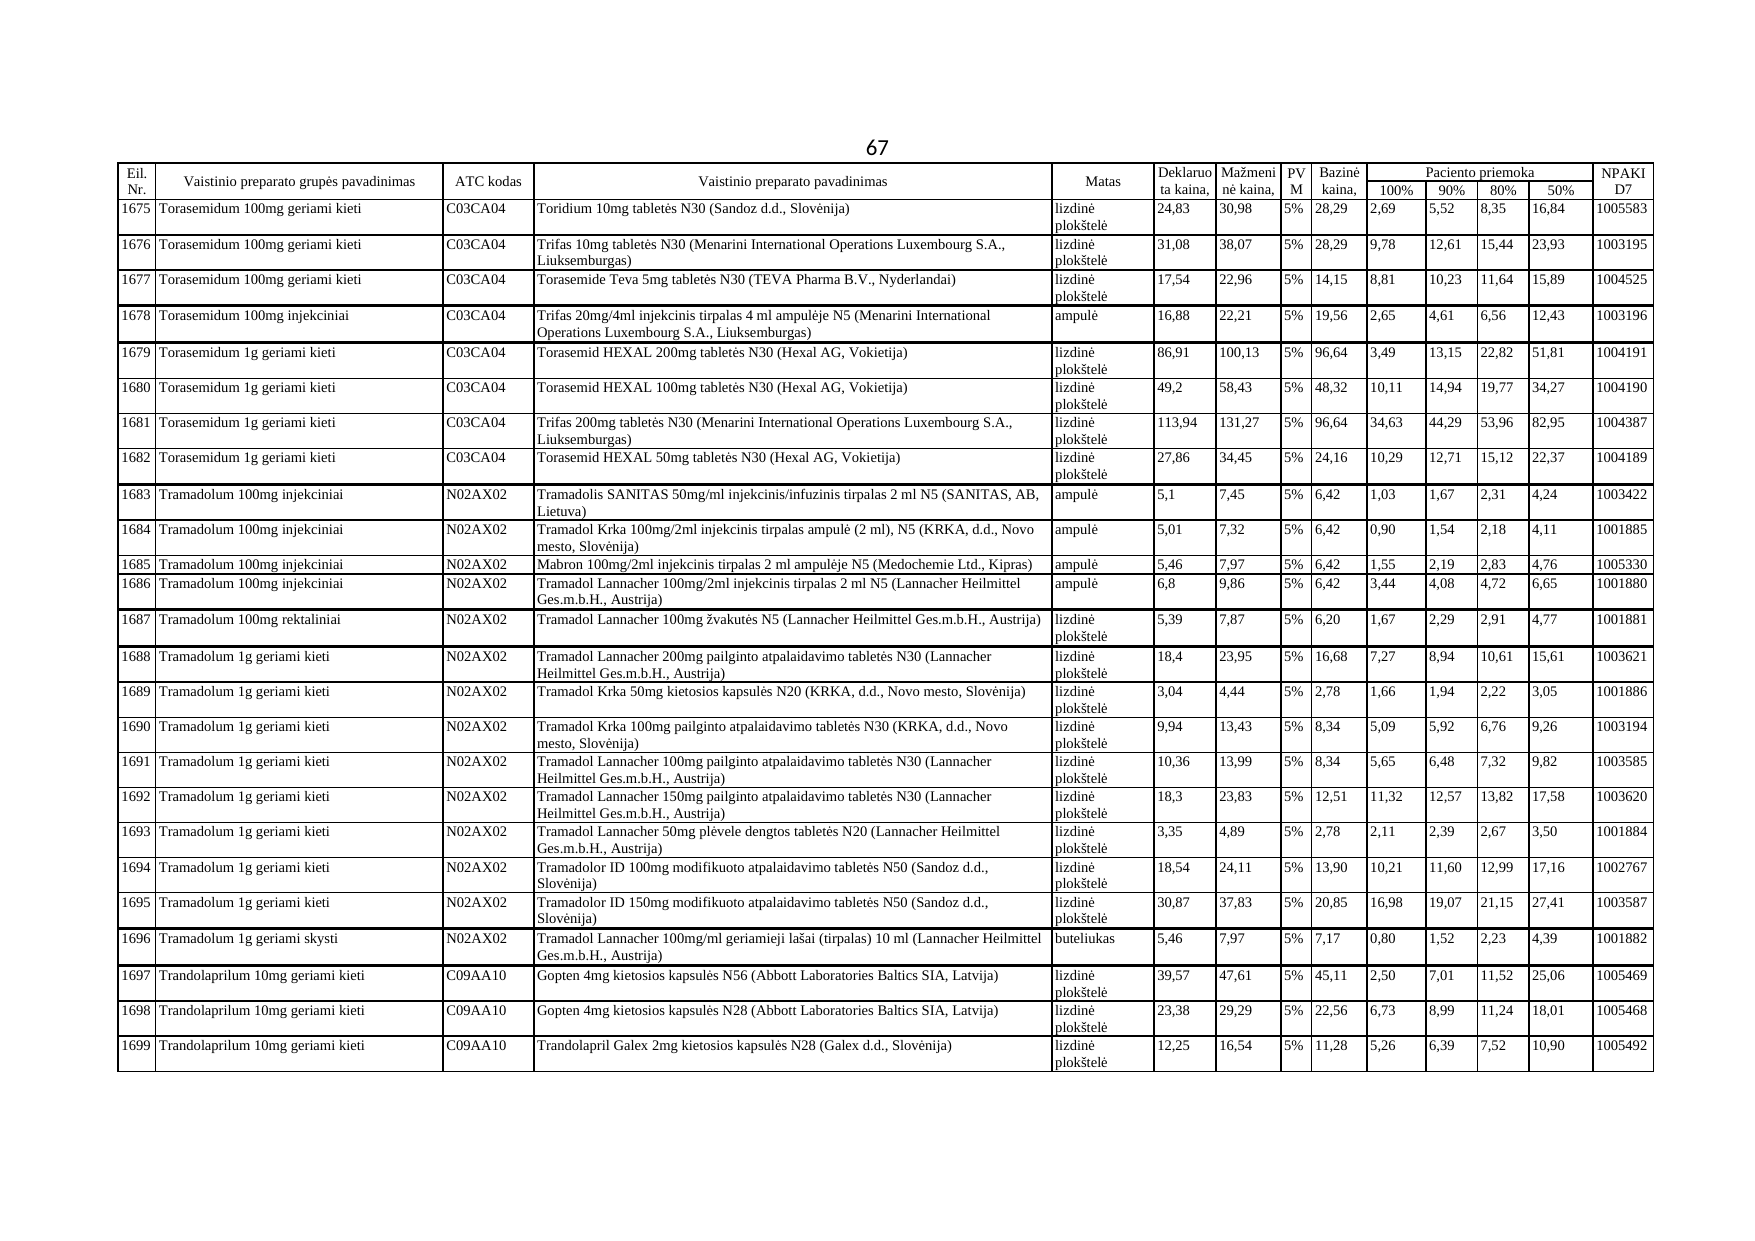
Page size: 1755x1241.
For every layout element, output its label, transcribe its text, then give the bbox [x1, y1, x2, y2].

table_cell 28,29 [1312, 200, 1366, 234]
table_cell Tramadolum 1g geriami skysti [156, 930, 442, 964]
table_cell 1695 [119, 893, 155, 927]
table_cell 2,78 [1312, 823, 1366, 857]
table_cell 4,24 [1530, 486, 1592, 519]
table_cell C03CA04 [444, 379, 533, 412]
table_cell N02AX02 [444, 486, 533, 519]
table_cell 100,13 [1217, 344, 1280, 377]
table_cell 30,87 [1155, 893, 1215, 927]
table_cell Torasemidum 1g geriami kieti [156, 379, 442, 412]
table_cell ampulė [1053, 575, 1153, 608]
table_cell 113,94 [1155, 414, 1215, 448]
table_cell 1,54 [1427, 521, 1477, 554]
table_cell Tramadolum 1g geriami kieti [156, 648, 442, 681]
table_cell 5% [1282, 1002, 1311, 1035]
table_header PVM [1282, 164, 1311, 199]
table_cell 19,07 [1427, 893, 1477, 927]
table_cell 7,97 [1217, 556, 1280, 573]
table_cell 4,72 [1478, 575, 1528, 608]
table_cell 39,57 [1155, 967, 1215, 1000]
table_cell 1,03 [1368, 486, 1425, 519]
table_cell 2,18 [1478, 521, 1528, 554]
table_cell Gopten 4mg kietosios kapsulės N56 (Abbott Laboratories Baltics SIA, Latvija) [535, 967, 1051, 1000]
table_cell Tramadol Krka 100mg pailginto atpalaidavimo tabletės N30 (KRKA, d.d., Novo mesto, Slovėnija) [535, 718, 1051, 751]
table_cell C09AA10 [444, 967, 533, 1000]
table_cell 16,84 [1530, 200, 1592, 234]
table_cell 49,2 [1155, 379, 1215, 412]
table_cell 5% [1282, 486, 1311, 519]
table_cell 2,39 [1427, 823, 1477, 857]
table_cell 1698 [119, 1002, 155, 1035]
table_cell lizdinė plokštelė [1053, 788, 1153, 822]
table_cell 12,25 [1155, 1037, 1215, 1071]
table_cell 1686 [119, 575, 155, 608]
table_cell 1,55 [1368, 556, 1425, 573]
table_cell 80% [1478, 182, 1528, 199]
table_cell 1004190 [1594, 379, 1653, 412]
table_cell 4,39 [1530, 930, 1592, 964]
table_cell 24,83 [1155, 200, 1215, 234]
table_cell 23,95 [1217, 648, 1280, 681]
table_cell ampulė [1053, 521, 1153, 554]
table_cell 22,21 [1217, 307, 1280, 341]
table_cell N02AX02 [444, 893, 533, 927]
table_cell 13,90 [1312, 858, 1366, 892]
table_cell 86,91 [1155, 344, 1215, 377]
table_cell 6,48 [1427, 753, 1477, 787]
table_cell N02AX02 [444, 823, 533, 857]
table_cell 15,61 [1530, 648, 1592, 681]
table_cell 13,43 [1217, 718, 1280, 751]
table_cell 25,06 [1530, 967, 1592, 1000]
table_cell 1681 [119, 414, 155, 448]
table_cell 1005469 [1594, 967, 1653, 1000]
table_cell 5% [1282, 271, 1311, 304]
table_cell Tramadolum 100mg rektaliniai [156, 611, 442, 644]
table_cell 18,4 [1155, 648, 1215, 681]
table_cell 10,11 [1368, 379, 1425, 412]
table_cell Tramadolum 1g geriami kieti [156, 753, 442, 787]
table_cell 0,80 [1368, 930, 1425, 964]
table_cell Torasemidum 1g geriami kieti [156, 414, 442, 448]
table_cell 44,29 [1427, 414, 1477, 448]
table_cell 1003587 [1594, 893, 1653, 927]
table_header Vaistinio preparato grupės pavadinimas [156, 164, 442, 199]
table_cell ampulė [1053, 486, 1153, 519]
table_cell 2,11 [1368, 823, 1425, 857]
table_cell 1699 [119, 1037, 155, 1071]
table_cell 34,45 [1217, 449, 1280, 483]
table_cell 3,05 [1530, 683, 1592, 716]
table_cell 11,60 [1427, 858, 1477, 892]
table_cell 5% [1282, 236, 1311, 269]
table_cell 17,54 [1155, 271, 1215, 304]
table_cell 5% [1282, 683, 1311, 716]
table_cell 1,52 [1427, 930, 1477, 964]
table_cell lizdinė plokštelė [1053, 449, 1153, 483]
table_cell Torasemidum 100mg geriami kieti [156, 200, 442, 234]
table_cell 11,28 [1312, 1037, 1366, 1071]
table_cell 5% [1282, 1037, 1311, 1071]
table_cell C09AA10 [444, 1002, 533, 1035]
table_cell 48,32 [1312, 379, 1366, 412]
table_cell 5,1 [1155, 486, 1215, 519]
table_cell 1694 [119, 858, 155, 892]
table_cell 1005468 [1594, 1002, 1653, 1035]
table_cell 8,99 [1427, 1002, 1477, 1035]
table_cell Tramadol Lannacher 100mg pailginto atpalaidavimo tabletės N30 (Lannacher Heilmittel Ges.m.b.H., Austrija) [535, 753, 1051, 787]
table_header Bazinė kaina, Lt [1312, 164, 1366, 199]
table_cell 82,95 [1530, 414, 1592, 448]
table_header NPAKID7 [1594, 164, 1653, 199]
table_cell lizdinė plokštelė [1053, 683, 1153, 716]
table_cell 1005492 [1594, 1037, 1653, 1071]
table_cell 22,96 [1217, 271, 1280, 304]
table_cell 2,91 [1478, 611, 1528, 644]
table_cell 15,89 [1530, 271, 1592, 304]
table_cell C03CA04 [444, 271, 533, 304]
table_cell 8,81 [1368, 271, 1425, 304]
table_cell 16,88 [1155, 307, 1215, 341]
table_cell 5,01 [1155, 521, 1215, 554]
table_cell buteliukas [1053, 930, 1153, 964]
table_cell 20,85 [1312, 893, 1366, 927]
table_cell 12,51 [1312, 788, 1366, 822]
table_cell 11,32 [1368, 788, 1425, 822]
table_cell C03CA04 [444, 307, 533, 341]
table_cell Torasemidum 100mg geriami kieti [156, 271, 442, 304]
table_cell 5,52 [1427, 200, 1477, 234]
table_cell lizdinė plokštelė [1053, 611, 1153, 644]
table_cell 5% [1282, 893, 1311, 927]
table_cell C03CA04 [444, 200, 533, 234]
table_cell 1004525 [1594, 271, 1653, 304]
table_cell 5,26 [1368, 1037, 1425, 1071]
table_cell 5% [1282, 753, 1311, 787]
table_cell 1005330 [1594, 556, 1653, 573]
table_cell 131,27 [1217, 414, 1280, 448]
table_cell Torasemidum 1g geriami kieti [156, 449, 442, 483]
table_cell 13,15 [1427, 344, 1477, 377]
table_cell 1005583 [1594, 200, 1653, 234]
table_cell 16,54 [1217, 1037, 1280, 1071]
table_cell 7,27 [1368, 648, 1425, 681]
table_cell 7,52 [1478, 1037, 1528, 1071]
table_cell Torasemid HEXAL 200mg tabletės N30 (Hexal AG, Vokietija) [535, 344, 1051, 377]
table_cell 1004191 [1594, 344, 1653, 377]
table_cell 1002767 [1594, 858, 1653, 892]
table_cell Torasemid HEXAL 100mg tabletės N30 (Hexal AG, Vokietija) [535, 379, 1051, 412]
table_cell Tramadolum 1g geriami kieti [156, 823, 442, 857]
table_cell 5% [1282, 967, 1311, 1000]
table_cell N02AX02 [444, 611, 533, 644]
table_cell 10,90 [1530, 1037, 1592, 1071]
table_cell lizdinė plokštelė [1053, 893, 1153, 927]
table_cell 96,64 [1312, 414, 1366, 448]
table_cell 0,90 [1368, 521, 1425, 554]
table_cell 1684 [119, 521, 155, 554]
table_cell 16,98 [1368, 893, 1425, 927]
table_cell Tramadolum 1g geriami kieti [156, 718, 442, 751]
table_cell 16,68 [1312, 648, 1366, 681]
table_cell lizdinė plokštelė [1053, 967, 1153, 1000]
table_cell 12,99 [1478, 858, 1528, 892]
table_cell 5% [1282, 788, 1311, 822]
table_cell 9,26 [1530, 718, 1592, 751]
table_cell Tramadolum 100mg injekciniai [156, 486, 442, 519]
table_cell Tramadolum 100mg injekciniai [156, 575, 442, 608]
table_cell lizdinė plokštelė [1053, 236, 1153, 269]
table_cell 18,3 [1155, 788, 1215, 822]
table_cell 1690 [119, 718, 155, 751]
table_cell 51,81 [1530, 344, 1592, 377]
table_cell 1683 [119, 486, 155, 519]
table_cell N02AX02 [444, 753, 533, 787]
table_cell Trandolaprilum 10mg geriami kieti [156, 1002, 442, 1035]
table_cell 1,67 [1427, 486, 1477, 519]
table_cell 6,76 [1478, 718, 1528, 751]
table_cell 19,77 [1478, 379, 1528, 412]
table_cell 90% [1427, 182, 1477, 199]
table_cell Torasemide Teva 5mg tabletės N30 (TEVA Pharma B.V., Nyderlandai) [535, 271, 1051, 304]
table_cell Torasemidum 100mg injekciniai [156, 307, 442, 341]
table_cell 7,87 [1217, 611, 1280, 644]
table_cell 6,42 [1312, 556, 1366, 573]
table_cell 1682 [119, 449, 155, 483]
table_cell 8,94 [1427, 648, 1477, 681]
table_cell 22,37 [1530, 449, 1592, 483]
table_cell 5,46 [1155, 556, 1215, 573]
table_cell 6,73 [1368, 1002, 1425, 1035]
table_cell 9,94 [1155, 718, 1215, 751]
table_cell 5% [1282, 575, 1311, 608]
table_cell Tramadolum 1g geriami kieti [156, 788, 442, 822]
table_cell 1003422 [1594, 486, 1653, 519]
table_cell 1003621 [1594, 648, 1653, 681]
table_cell 27,41 [1530, 893, 1592, 927]
table_cell 3,50 [1530, 823, 1592, 857]
table_cell Tramadolum 1g geriami kieti [156, 893, 442, 927]
table_cell Tramadolum 1g geriami kieti [156, 683, 442, 716]
table_cell 12,61 [1427, 236, 1477, 269]
table_cell 53,96 [1478, 414, 1528, 448]
table_cell 1693 [119, 823, 155, 857]
table_cell 18,54 [1155, 858, 1215, 892]
table_cell 13,82 [1478, 788, 1528, 822]
table_cell 22,82 [1478, 344, 1528, 377]
table_cell 30,98 [1217, 200, 1280, 234]
table_cell 8,35 [1478, 200, 1528, 234]
table_cell Trifas 20mg/4ml injekcinis tirpalas 4 ml ampulėje N5 (Menarini International Operations Luxembourg S.A., Liuksemburgas) [535, 307, 1051, 341]
table_cell 10,21 [1368, 858, 1425, 892]
table_cell 7,32 [1478, 753, 1528, 787]
table_cell 5% [1282, 556, 1311, 573]
table_cell Tramadol Lannacher 100mg žvakutės N5 (Lannacher Heilmittel Ges.m.b.H., Austrija) [535, 611, 1051, 644]
table_cell 23,38 [1155, 1002, 1215, 1035]
table_cell lizdinė plokštelė [1053, 648, 1153, 681]
table_cell lizdinė plokštelė [1053, 1002, 1153, 1035]
table_cell 1677 [119, 271, 155, 304]
table_cell 1001881 [1594, 611, 1653, 644]
table_cell 10,23 [1427, 271, 1477, 304]
table_cell 1696 [119, 930, 155, 964]
table_cell 1691 [119, 753, 155, 787]
table_cell Torasemidum 1g geriami kieti [156, 344, 442, 377]
table_cell Trandolaprilum 10mg geriami kieti [156, 967, 442, 1000]
table_cell Tramadolum 1g geriami kieti [156, 858, 442, 892]
table_cell Torasemidum 100mg geriami kieti [156, 236, 442, 269]
table_cell 5% [1282, 200, 1311, 234]
table_cell 5% [1282, 648, 1311, 681]
table_cell Tramadol Lannacher 200mg pailginto atpalaidavimo tabletės N30 (Lannacher Heilmittel Ges.m.b.H., Austrija) [535, 648, 1051, 681]
table_cell 6,42 [1312, 486, 1366, 519]
table_cell 2,19 [1427, 556, 1477, 573]
table_cell 2,50 [1368, 967, 1425, 1000]
table_cell 3,49 [1368, 344, 1425, 377]
table_cell 12,71 [1427, 449, 1477, 483]
table_cell 1680 [119, 379, 155, 412]
table_cell 2,65 [1368, 307, 1425, 341]
table_cell 6,20 [1312, 611, 1366, 644]
table_cell 4,61 [1427, 307, 1477, 341]
table_cell 2,31 [1478, 486, 1528, 519]
table_cell 9,78 [1368, 236, 1425, 269]
table_cell C03CA04 [444, 236, 533, 269]
table_header ATC kodas [444, 164, 533, 199]
table_cell 1687 [119, 611, 155, 644]
table_cell 1004189 [1594, 449, 1653, 483]
table_cell 24,16 [1312, 449, 1366, 483]
table_cell 10,29 [1368, 449, 1425, 483]
table_cell 1001882 [1594, 930, 1653, 964]
table_cell 22,56 [1312, 1002, 1366, 1035]
table_cell 3,35 [1155, 823, 1215, 857]
table_cell Trifas 10mg tabletės N30 (Menarini International Operations Luxembourg S.A., Liuksemburgas) [535, 236, 1051, 269]
table_cell 28,29 [1312, 236, 1366, 269]
table_cell lizdinė plokštelė [1053, 271, 1153, 304]
table_cell lizdinė plokštelė [1053, 344, 1153, 377]
table_cell 31,08 [1155, 236, 1215, 269]
table_cell 17,16 [1530, 858, 1592, 892]
table_cell 21,15 [1478, 893, 1528, 927]
table_cell Gopten 4mg kietosios kapsulės N28 (Abbott Laboratories Baltics SIA, Latvija) [535, 1002, 1051, 1035]
table_cell lizdinė plokštelė [1053, 753, 1153, 787]
table_cell 1676 [119, 236, 155, 269]
table_cell 15,12 [1478, 449, 1528, 483]
table_cell 5,65 [1368, 753, 1425, 787]
table_cell N02AX02 [444, 683, 533, 716]
table_cell lizdinė plokštelė [1053, 858, 1153, 892]
table_cell 1001880 [1594, 575, 1653, 608]
table_cell 4,08 [1427, 575, 1477, 608]
table_cell Tramadol Lannacher 50mg plėvele dengtos tabletės N20 (Lannacher Heilmittel Ges.m.b.H., Austrija) [535, 823, 1051, 857]
table_cell 2,23 [1478, 930, 1528, 964]
table_cell 4,11 [1530, 521, 1592, 554]
table_cell 1003585 [1594, 753, 1653, 787]
table_cell Tramadol Lannacher 150mg pailginto atpalaidavimo tabletės N30 (Lannacher Heilmittel Ges.m.b.H., Austrija) [535, 788, 1051, 822]
table_cell 5% [1282, 611, 1311, 644]
table_cell 13,99 [1217, 753, 1280, 787]
table_cell 1675 [119, 200, 155, 234]
table_cell 45,11 [1312, 967, 1366, 1000]
table_cell 23,83 [1217, 788, 1280, 822]
table_cell N02AX02 [444, 648, 533, 681]
table_cell 11,24 [1478, 1002, 1528, 1035]
table_cell 1,94 [1427, 683, 1477, 716]
table_cell 11,64 [1478, 271, 1528, 304]
table_cell 2,22 [1478, 683, 1528, 716]
table_cell 7,17 [1312, 930, 1366, 964]
table_cell 5,39 [1155, 611, 1215, 644]
table_cell 96,64 [1312, 344, 1366, 377]
table_cell 2,78 [1312, 683, 1366, 716]
table_cell 1003195 [1594, 236, 1653, 269]
table_cell 12,43 [1530, 307, 1592, 341]
table_header Matas [1053, 164, 1153, 199]
table_header Paciento priemoka [1368, 164, 1592, 180]
table_cell 1003620 [1594, 788, 1653, 822]
table_cell C09AA10 [444, 1037, 533, 1071]
table_cell 15,44 [1478, 236, 1528, 269]
table_cell 38,07 [1217, 236, 1280, 269]
table_cell 6,39 [1427, 1037, 1477, 1071]
table_cell 6,56 [1478, 307, 1528, 341]
table_cell 5% [1282, 718, 1311, 751]
table_cell 9,82 [1530, 753, 1592, 787]
table_cell 2,83 [1478, 556, 1528, 573]
table_cell lizdinė plokštelė [1053, 200, 1153, 234]
table_cell 6,42 [1312, 575, 1366, 608]
table_cell 19,56 [1312, 307, 1366, 341]
table_cell 5% [1282, 521, 1311, 554]
table_cell 7,32 [1217, 521, 1280, 554]
table_cell Tramadolum 100mg injekciniai [156, 521, 442, 554]
table_cell 8,34 [1312, 718, 1366, 751]
table_cell 47,61 [1217, 967, 1280, 1000]
table_cell 10,36 [1155, 753, 1215, 787]
table_cell Tramadolis SANITAS 50mg/ml injekcinis/infuzinis tirpalas 2 ml N5 (SANITAS, AB, Lietuva) [535, 486, 1051, 519]
table_cell Tramadolor ID 100mg modifikuoto atpalaidavimo tabletės N50 (Sandoz d.d., Slovėnija) [535, 858, 1051, 892]
table_cell 1688 [119, 648, 155, 681]
table_header Mažmeninė kaina, Lt [1217, 164, 1280, 199]
table_cell Toridium 10mg tabletės N30 (Sandoz d.d., Slovėnija) [535, 200, 1051, 234]
table_cell 11,52 [1478, 967, 1528, 1000]
table_cell 9,86 [1217, 575, 1280, 608]
table_cell 1,66 [1368, 683, 1425, 716]
table_cell 3,44 [1368, 575, 1425, 608]
table_cell 5,92 [1427, 718, 1477, 751]
table_cell N02AX02 [444, 930, 533, 964]
table_cell 5% [1282, 858, 1311, 892]
table_cell 100% [1368, 182, 1425, 199]
table_cell 1001884 [1594, 823, 1653, 857]
table_cell Tramadol Krka 100mg/2ml injekcinis tirpalas ampulė (2 ml), N5 (KRKA, d.d., Novo mesto, Slovėnija) [535, 521, 1051, 554]
table_cell 50% [1530, 182, 1592, 199]
table_cell 7,45 [1217, 486, 1280, 519]
table_cell 2,69 [1368, 200, 1425, 234]
table_cell Tramadol Lannacher 100mg/2ml injekcinis tirpalas 2 ml N5 (Lannacher Heilmittel Ges.m.b.H., Austrija) [535, 575, 1051, 608]
table_cell 5% [1282, 449, 1311, 483]
table_cell 1,67 [1368, 611, 1425, 644]
table_cell 5,46 [1155, 930, 1215, 964]
table_cell 6,42 [1312, 521, 1366, 554]
table_cell Tramadol Lannacher 100mg/ml geriamieji lašai (tirpalas) 10 ml (Lannacher Heilmittel Ges.m.b.H., Austrija) [535, 930, 1051, 964]
table_cell 1004387 [1594, 414, 1653, 448]
table_cell 4,77 [1530, 611, 1592, 644]
table_cell 8,34 [1312, 753, 1366, 787]
table_cell 23,93 [1530, 236, 1592, 269]
table_cell 27,86 [1155, 449, 1215, 483]
table_cell C03CA04 [444, 344, 533, 377]
table_cell lizdinė plokštelė [1053, 379, 1153, 412]
table_cell ampulė [1053, 556, 1153, 573]
table_cell 1001886 [1594, 683, 1653, 716]
table_cell 14,15 [1312, 271, 1366, 304]
table_cell C03CA04 [444, 414, 533, 448]
table_cell Mabron 100mg/2ml injekcinis tirpalas 2 ml ampulėje N5 (Medochemie Ltd., Kipras) [535, 556, 1051, 573]
table_cell 4,44 [1217, 683, 1280, 716]
table_cell N02AX02 [444, 788, 533, 822]
table_cell 1685 [119, 556, 155, 573]
table_cell 5% [1282, 930, 1311, 964]
table_cell 2,67 [1478, 823, 1528, 857]
table_cell 5% [1282, 379, 1311, 412]
table_cell 5% [1282, 307, 1311, 341]
table_header Vaistinio preparato pavadinimas [535, 164, 1051, 199]
table_header Eil. Nr. [119, 164, 155, 199]
table_cell 4,89 [1217, 823, 1280, 857]
table_cell N02AX02 [444, 718, 533, 751]
table_cell 1679 [119, 344, 155, 377]
table_header Deklaruota kaina, Lt [1155, 164, 1215, 199]
table_cell 1692 [119, 788, 155, 822]
table_cell lizdinė plokštelė [1053, 414, 1153, 448]
table_cell 24,11 [1217, 858, 1280, 892]
table_cell N02AX02 [444, 521, 533, 554]
table_cell 7,01 [1427, 967, 1477, 1000]
table_cell N02AX02 [444, 556, 533, 573]
table_cell ampulė [1053, 307, 1153, 341]
table_cell Trifas 200mg tabletės N30 (Menarini International Operations Luxembourg S.A., Liuksemburgas) [535, 414, 1051, 448]
table_cell 12,57 [1427, 788, 1477, 822]
table_cell 3,04 [1155, 683, 1215, 716]
table_cell lizdinė plokštelė [1053, 1037, 1153, 1071]
table_cell Torasemid HEXAL 50mg tabletės N30 (Hexal AG, Vokietija) [535, 449, 1051, 483]
table_cell 1697 [119, 967, 155, 1000]
table_cell 6,8 [1155, 575, 1215, 608]
table_cell 1003196 [1594, 307, 1653, 341]
table_cell 1001885 [1594, 521, 1653, 554]
table_cell lizdinė plokštelė [1053, 823, 1153, 857]
table_cell C03CA04 [444, 449, 533, 483]
table_cell N02AX02 [444, 858, 533, 892]
table_cell Tramadolor ID 150mg modifikuoto atpalaidavimo tabletės N50 (Sandoz d.d., Slovėnija) [535, 893, 1051, 927]
table_cell 1003194 [1594, 718, 1653, 751]
table_cell 2,29 [1427, 611, 1477, 644]
table_cell Tramadol Krka 50mg kietosios kapsulės N20 (KRKA, d.d., Novo mesto, Slovėnija) [535, 683, 1051, 716]
table_cell 4,76 [1530, 556, 1592, 573]
table_cell Trandolapril Galex 2mg kietosios kapsulės N28 (Galex d.d., Slovėnija) [535, 1037, 1051, 1071]
table_cell 1689 [119, 683, 155, 716]
table_cell 34,27 [1530, 379, 1592, 412]
table_cell 37,83 [1217, 893, 1280, 927]
table_cell lizdinė plokštelė [1053, 718, 1153, 751]
table_cell 5% [1282, 823, 1311, 857]
table_cell 5,09 [1368, 718, 1425, 751]
table_cell 58,43 [1217, 379, 1280, 412]
table_cell 5% [1282, 344, 1311, 377]
table_cell 17,58 [1530, 788, 1592, 822]
table_cell 14,94 [1427, 379, 1477, 412]
table_cell 1678 [119, 307, 155, 341]
table_cell 5% [1282, 414, 1311, 448]
table_cell Trandolaprilum 10mg geriami kieti [156, 1037, 442, 1071]
table_cell 7,97 [1217, 930, 1280, 964]
table_cell N02AX02 [444, 575, 533, 608]
table_cell 6,65 [1530, 575, 1592, 608]
table_cell Tramadolum 100mg injekciniai [156, 556, 442, 573]
table_cell 18,01 [1530, 1002, 1592, 1035]
table_cell 34,63 [1368, 414, 1425, 448]
table_cell 10,61 [1478, 648, 1528, 681]
table_cell 29,29 [1217, 1002, 1280, 1035]
